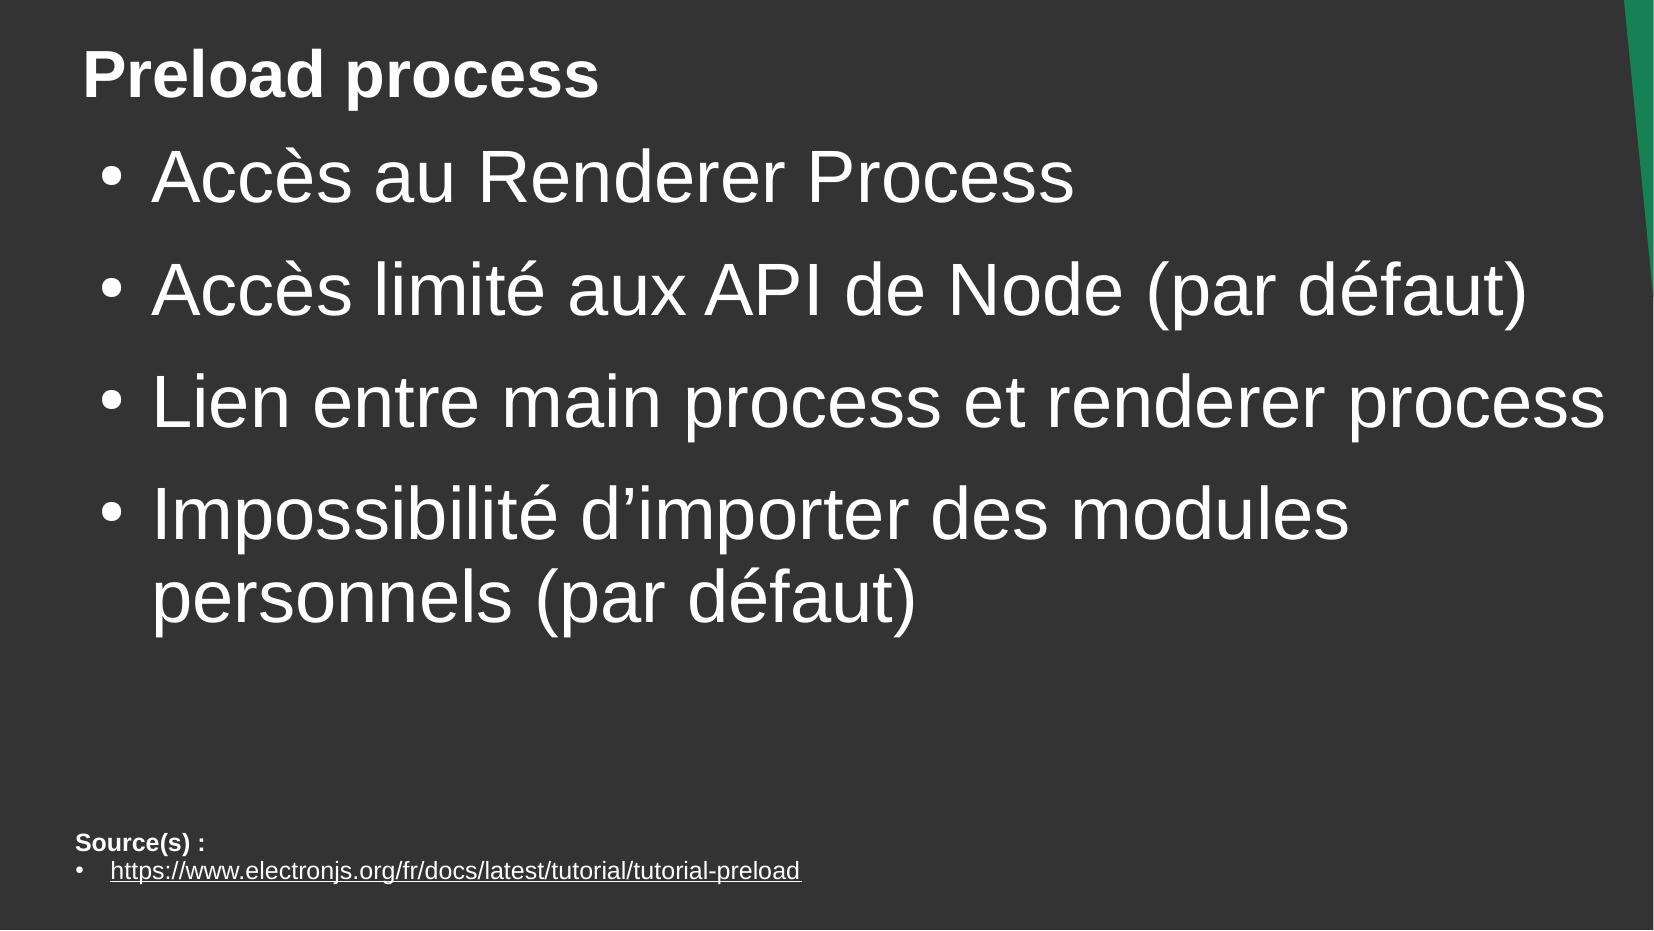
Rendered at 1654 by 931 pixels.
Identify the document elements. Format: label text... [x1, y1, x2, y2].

text_box Source(s) : https://www.electronjs.org/fr/docs/latest/tutorial/tutorial-preload [60, 821, 1546, 931]
list Accès au Renderer Process Accès limité aux API de Node (par défaut) Lien entre main process et renderer process Impossibilité d’importer des modules personnels (par défaut) [80, 135, 1619, 721]
title Preload process [82, 37, 1571, 112]
text_box [1623, 0, 1654, 305]
